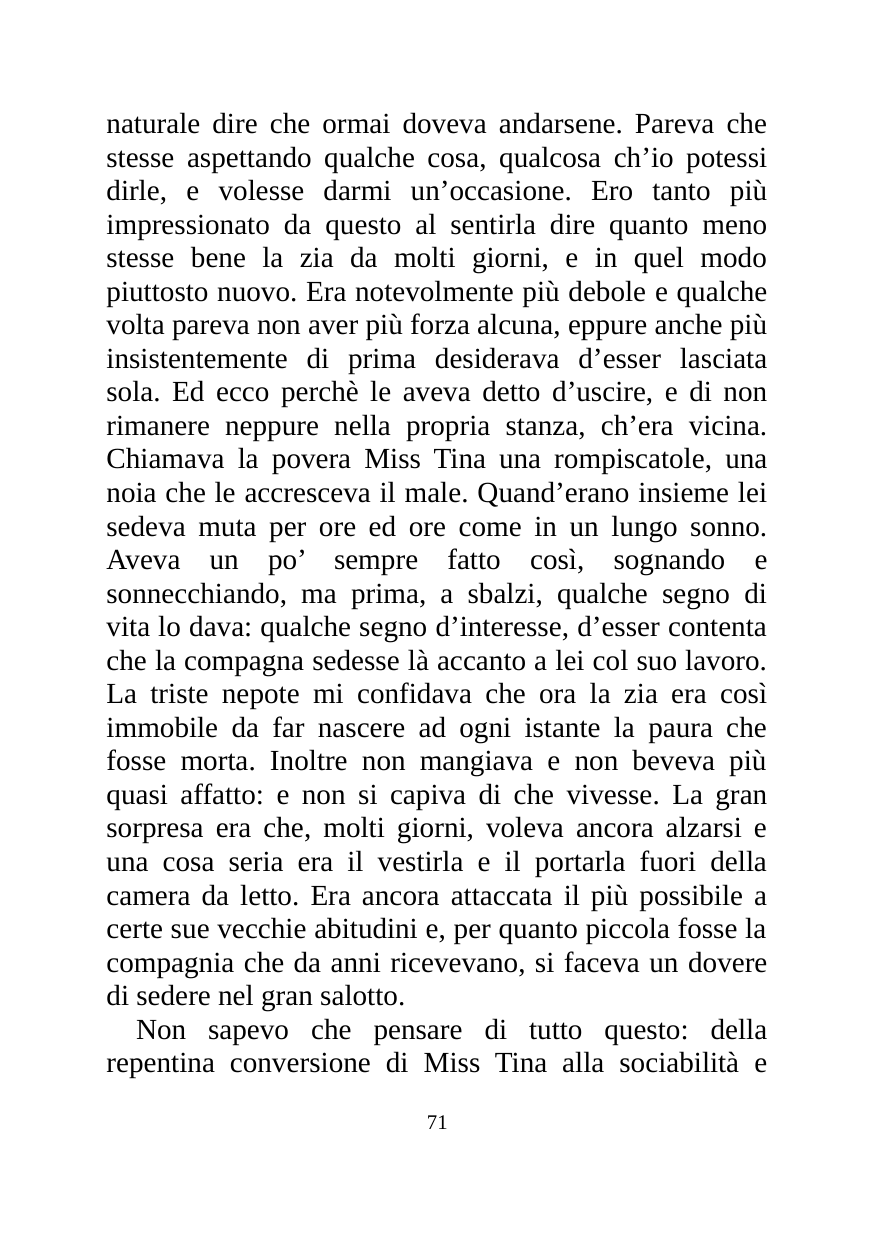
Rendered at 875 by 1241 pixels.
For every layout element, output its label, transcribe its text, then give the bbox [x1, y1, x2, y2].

text naturale dire che ormai doveva andarsene. Pareva che stesse aspettando qualche cosa, qualcosa ch’io potessi dirle, e volesse darmi un’occasione. Ero tanto più impressionato da questo al sentirla dire quanto meno stesse bene la zia da molti giorni, e in quel modo piuttosto nuovo. Era notevolmente più debole e qualche volta pareva non aver più forza alcuna, eppure anche più insistentemente di prima desiderava d’esser lasciata sola. Ed ecco perchè le aveva detto d’uscire, e di non rimanere neppure nella propria stanza, ch’era vicina. Chiamava la povera Miss Tina una rompiscatole, una noia che le accresceva il male. Quand’erano insieme lei sedeva muta per ore ed ore come in un lungo sonno. Aveva un po’ sempre fatto così, sognando e sonnecchiando, ma prima, a sbalzi, qualche segno di vita lo dava: qualche segno d’interesse, d’esser contenta che la compagna sedesse là accanto a lei col suo lavoro. La triste nepote mi confidava che ora la zia era così immobile da far nascere ad ogni istante la paura che fosse morta. Inoltre non mangiava e non beveva più quasi affatto: e non si capiva di che vivesse. La gran sorpresa era che, molti giorni, voleva ancora alzarsi e una cosa seria era il vestirla e il portarla fuori della camera da letto. Era ancora attaccata il più possibile a certe sue vecchie abitudini e, per quanto piccola fosse la compagnia che da anni ricevevano, si faceva un dovere di sedere nel gran salotto. [106, 106, 768, 1012]
text Non sapevo che pensare di tutto questo: della repentina conversione di Miss Tina alla sociabilità e [106, 1012, 768, 1079]
